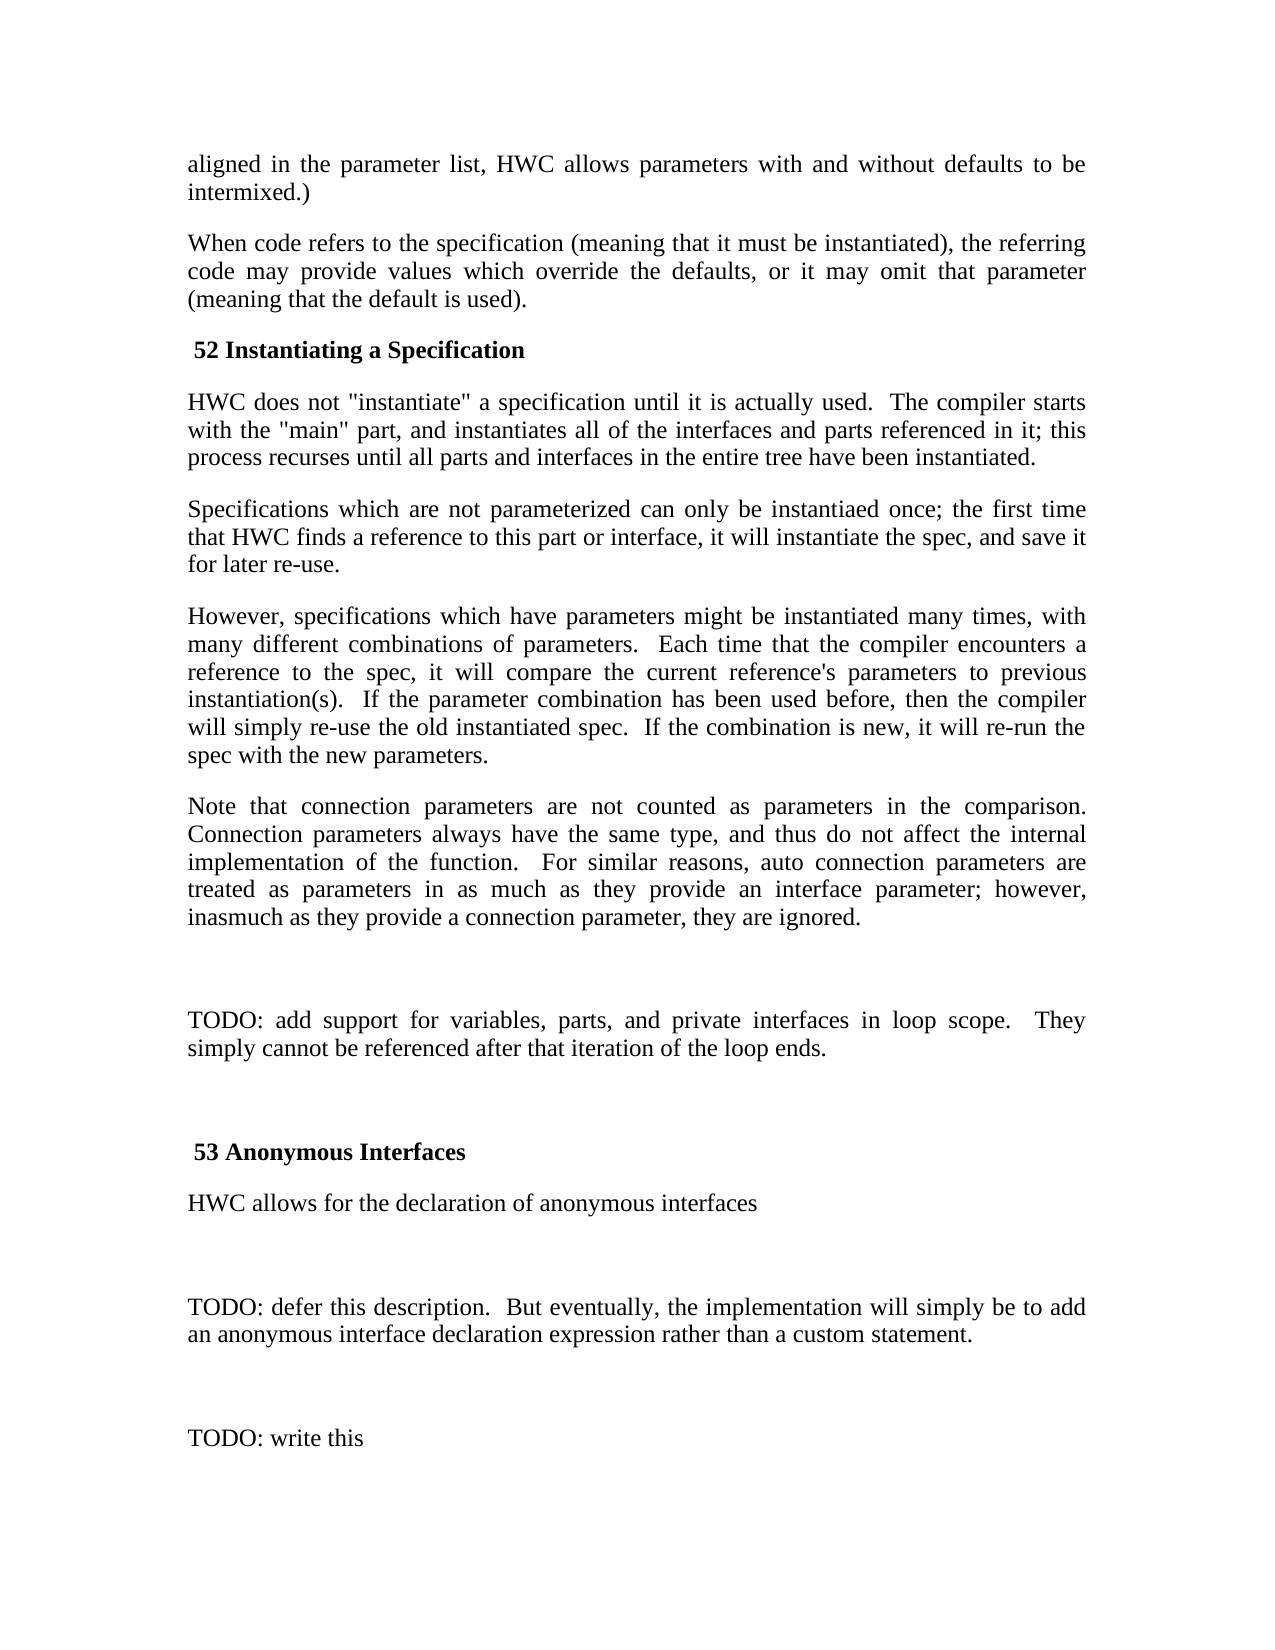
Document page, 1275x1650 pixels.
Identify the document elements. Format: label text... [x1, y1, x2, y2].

text However, specifications which have parameters might be instantiated many times, with many different combinations of parameters. Each time that the compiler encounters a reference to the spec, it will compare the current reference's parameters to previous instantiation(s). If the parameter combination has been used before, then the compiler will simply re-use the old instantiated spec. If the combination is new, it will re-run the spec with the new parameters. [187, 602, 1087, 768]
text When code refers to the specification (meaning that it must be instantiated), the referring code may provide values which override the defaults, or it may omit that parameter (meaning that the default is used). [187, 229, 1087, 312]
text HWC does not "instantiate" a specification until it is actually used. The compiler starts with the "main" part, and instantiates all of the interfaces and parts referenced in it; this process recurses until all parts and interfaces in the entire tree have been instantiated. [187, 388, 1087, 471]
text TODO: defer this description. But eventually, the implementation will simply be to add an anonymous interface declaration expression rather than a custom statement. [187, 1293, 1087, 1348]
text TODO: add support for variables, parts, and private interfaces in loop scope. They simply cannot be referenced after that iteration of the loop ends. [187, 1007, 1087, 1062]
text TODO: write this [187, 1424, 1087, 1451]
list Instantiating a Specification [187, 336, 1087, 364]
text Note that connection parameters are not counted as parameters in the comparison. Connection parameters always have the same type, and thus do not affect the internal implementation of the function. For similar reasons, auto connection parameters are treated as parameters in as much as they provide an interface parameter; however, inasmuch as they provide a connection parameter, they are ignored. [187, 792, 1087, 931]
text aligned in the parameter list, HWC allows parameters with and without defaults to be intermixed.) [187, 150, 1087, 205]
list Anonymous Interfaces [187, 1138, 1087, 1165]
text Specifications which are not parameterized can only be instantiaed once; the first time that HWC finds a reference to this part or interface, it will instantiate the spec, and save it for later re-use. [187, 495, 1087, 578]
text HWC allows for the declaration of anonymous interfaces [187, 1189, 1087, 1217]
